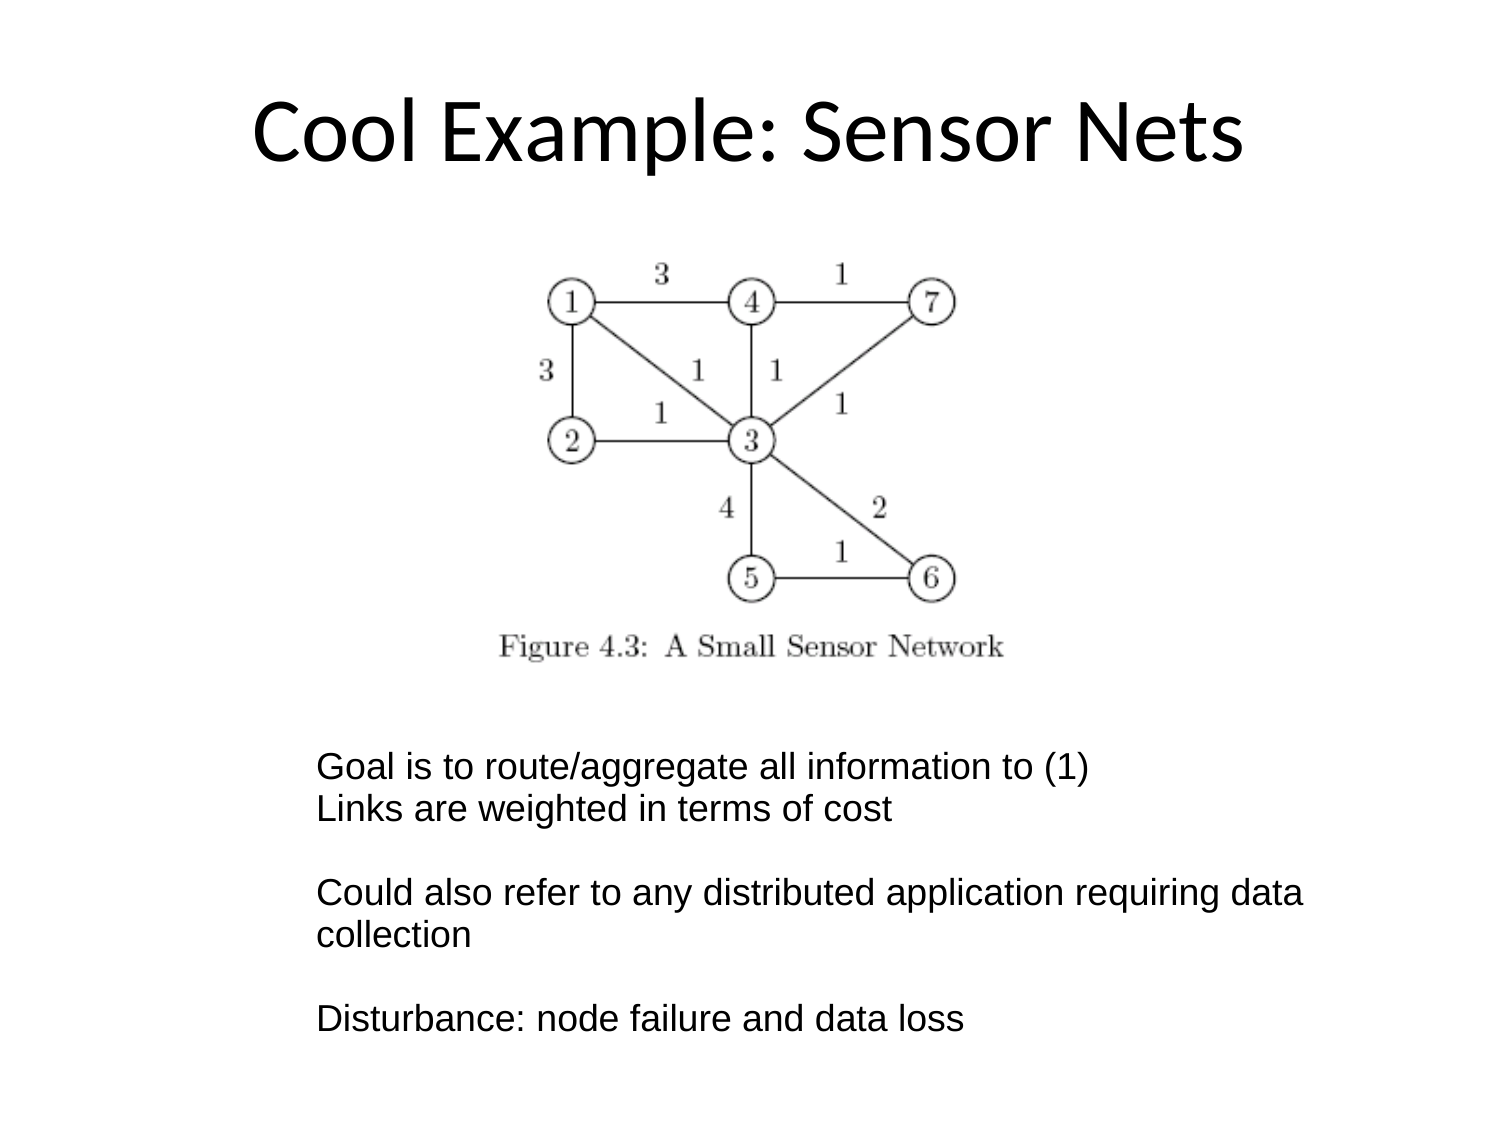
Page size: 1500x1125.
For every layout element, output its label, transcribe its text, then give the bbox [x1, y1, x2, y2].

text_box Goal is to route/aggregate all information to (1) Links are weighted in terms of cost Could also refer to any distributed application requiring data collection Disturbance: node failure and data loss [301, 737, 1319, 1047]
title Cool Example: Sensor Nets [75, 45, 1426, 233]
picture [425, 237, 1110, 694]
